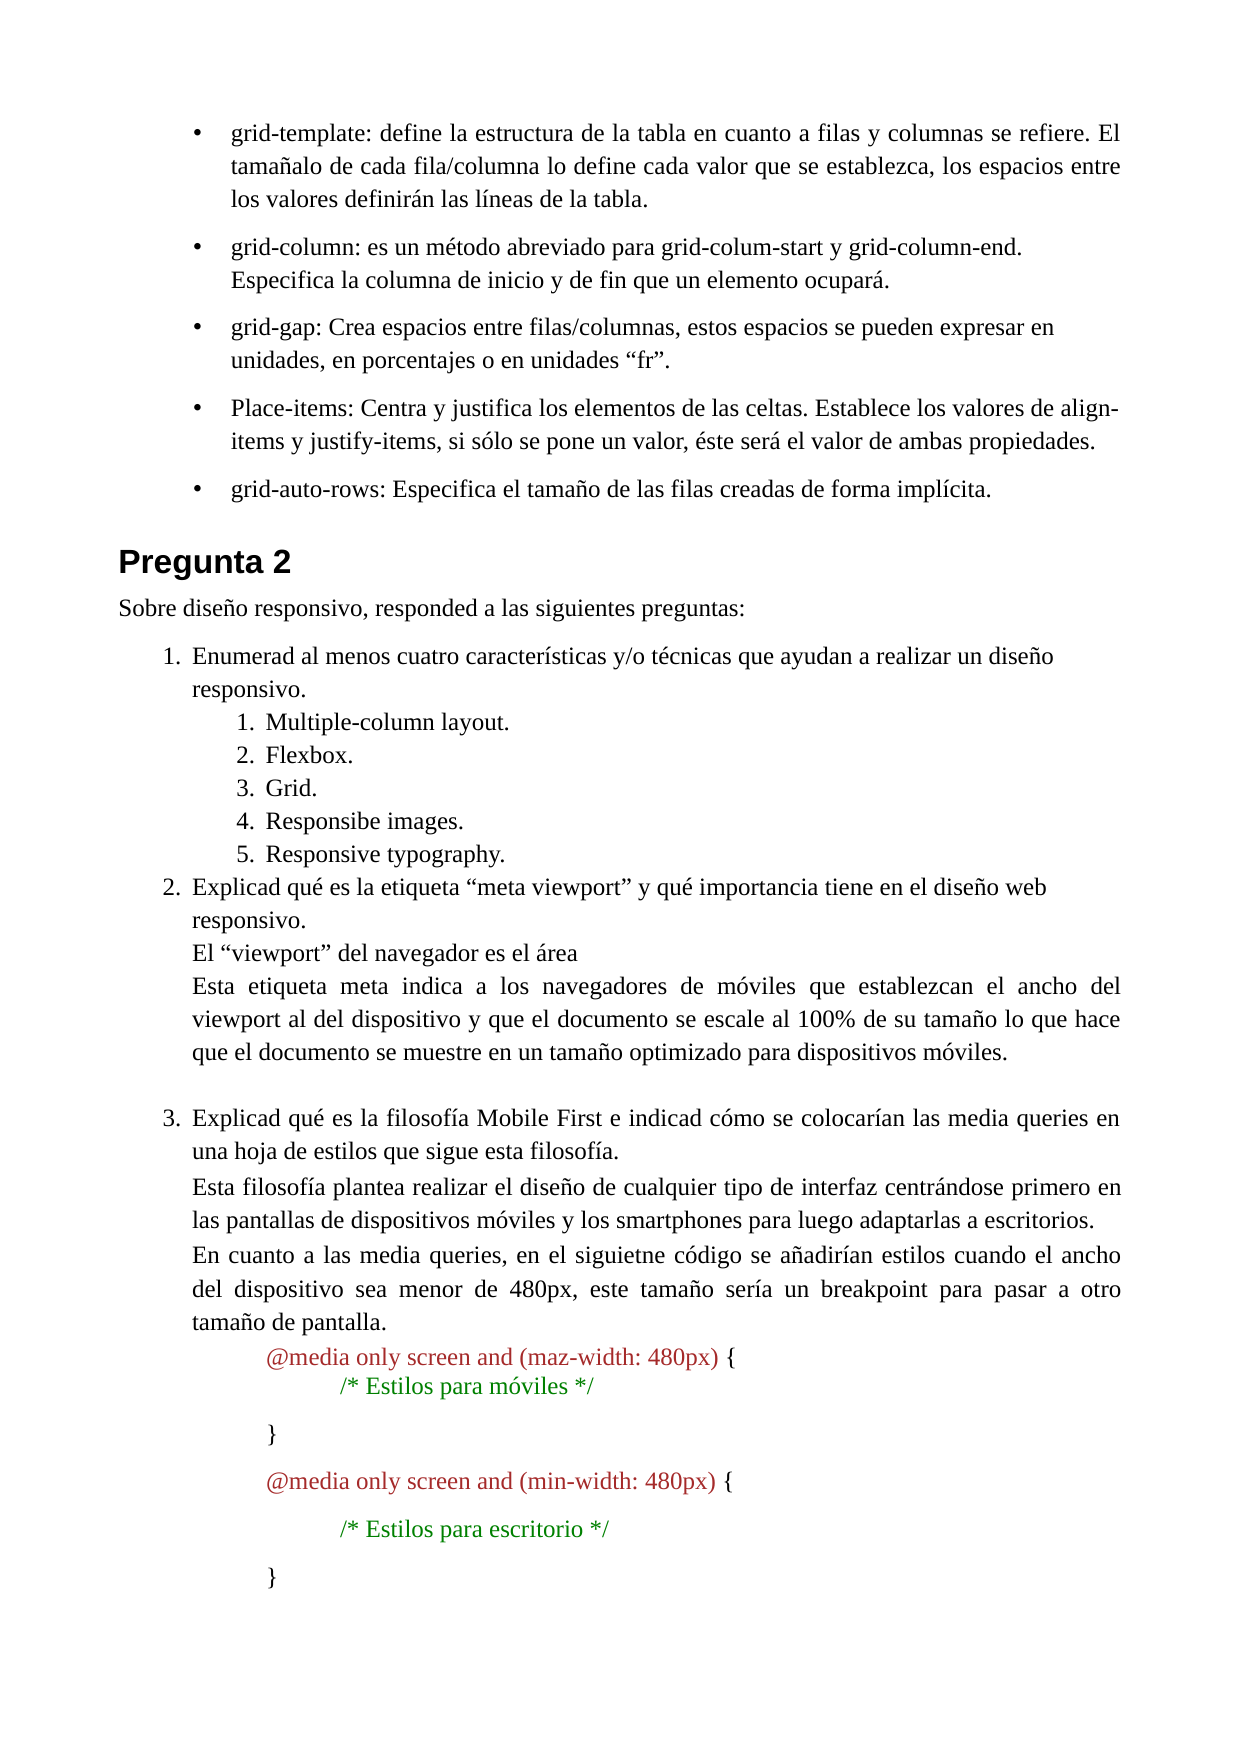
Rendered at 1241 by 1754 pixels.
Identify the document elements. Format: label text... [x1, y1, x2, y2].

subtitle Pregunta 2 [118, 542, 1122, 581]
list Responsibe images. [236, 806, 1122, 835]
list Multiple-column layout. [236, 707, 1122, 736]
list Esta filosofía plantea realizar el diseño de cualquier tipo de interfaz centrándose primero en las pantallas de dispositivos móviles y los smartphones para luego adaptarlas a escritorios. [162, 1172, 1122, 1234]
list Grid. [236, 773, 1122, 802]
text /* Estilos para escritorio */ [118, 1514, 1122, 1543]
list grid-gap: Crea espacios entre filas/columnas, estos espacios se pueden expresar en unidades, en porcentajes o en unidades “fr”. [193, 312, 1122, 374]
list grid-template: define la estructura de la tabla en cuanto a filas y columnas se refiere. El tamañalo de cada fila/columna lo define cada valor que se establezca, los espacios entre los valores definirán las líneas de la tabla. [193, 118, 1122, 213]
list Place-items: Centra y justifica los elementos de las celtas. Establece los valores de align-items y justify-items, si sólo se pone un valor, éste será el valor de ambas propiedades. [193, 393, 1122, 455]
list Enumerad al menos cuatro características y/o técnicas que ayudan a realizar un diseño responsivo. [162, 641, 1122, 703]
text /* Estilos para móviles */ [118, 1371, 1122, 1400]
text } [118, 1562, 1122, 1623]
list Esta etiqueta meta indica a los navegadores de móviles que establezcan el ancho del viewport al del dispositivo y que el documento se escale al 100% de su tamaño lo que hace que el documento se muestre en un tamaño optimizado para dispositivos móviles. [162, 971, 1122, 1066]
text Sobre diseño responsivo, responded a las siguientes preguntas: [118, 593, 1122, 622]
list grid-auto-rows: Especifica el tamaño de las filas creadas de forma implícita. [193, 474, 1122, 502]
text @media only screen and (min-width: 480px) { [118, 1466, 1122, 1495]
list grid-column: es un método abreviado para grid-colum-start y grid-column-end. Especifica la columna de inicio y de fin que un elemento ocupará. [193, 232, 1122, 293]
list El “viewport” del navegador es el área [162, 938, 1122, 967]
text @media only screen and (maz-width: 480px) { [118, 1342, 1122, 1371]
list En cuanto a las media queries, en el siguietne código se añadirían estilos cuando el ancho del dispositivo sea menor de 480px, este tamaño sería un breakpoint para pasar a otro tamaño de pantalla. [162, 1241, 1122, 1335]
list Flexbox. [236, 740, 1122, 769]
list Responsive typography. [236, 839, 1122, 868]
list Explicad qué es la etiqueta “meta viewport” y qué importancia tiene en el diseño web responsivo. [162, 872, 1122, 934]
text } [118, 1419, 1122, 1447]
list Explicad qué es la filosofía Mobile First e indicad cómo se colocarían las media queries en una hoja de estilos que sigue esta filosofía. [162, 1103, 1122, 1165]
